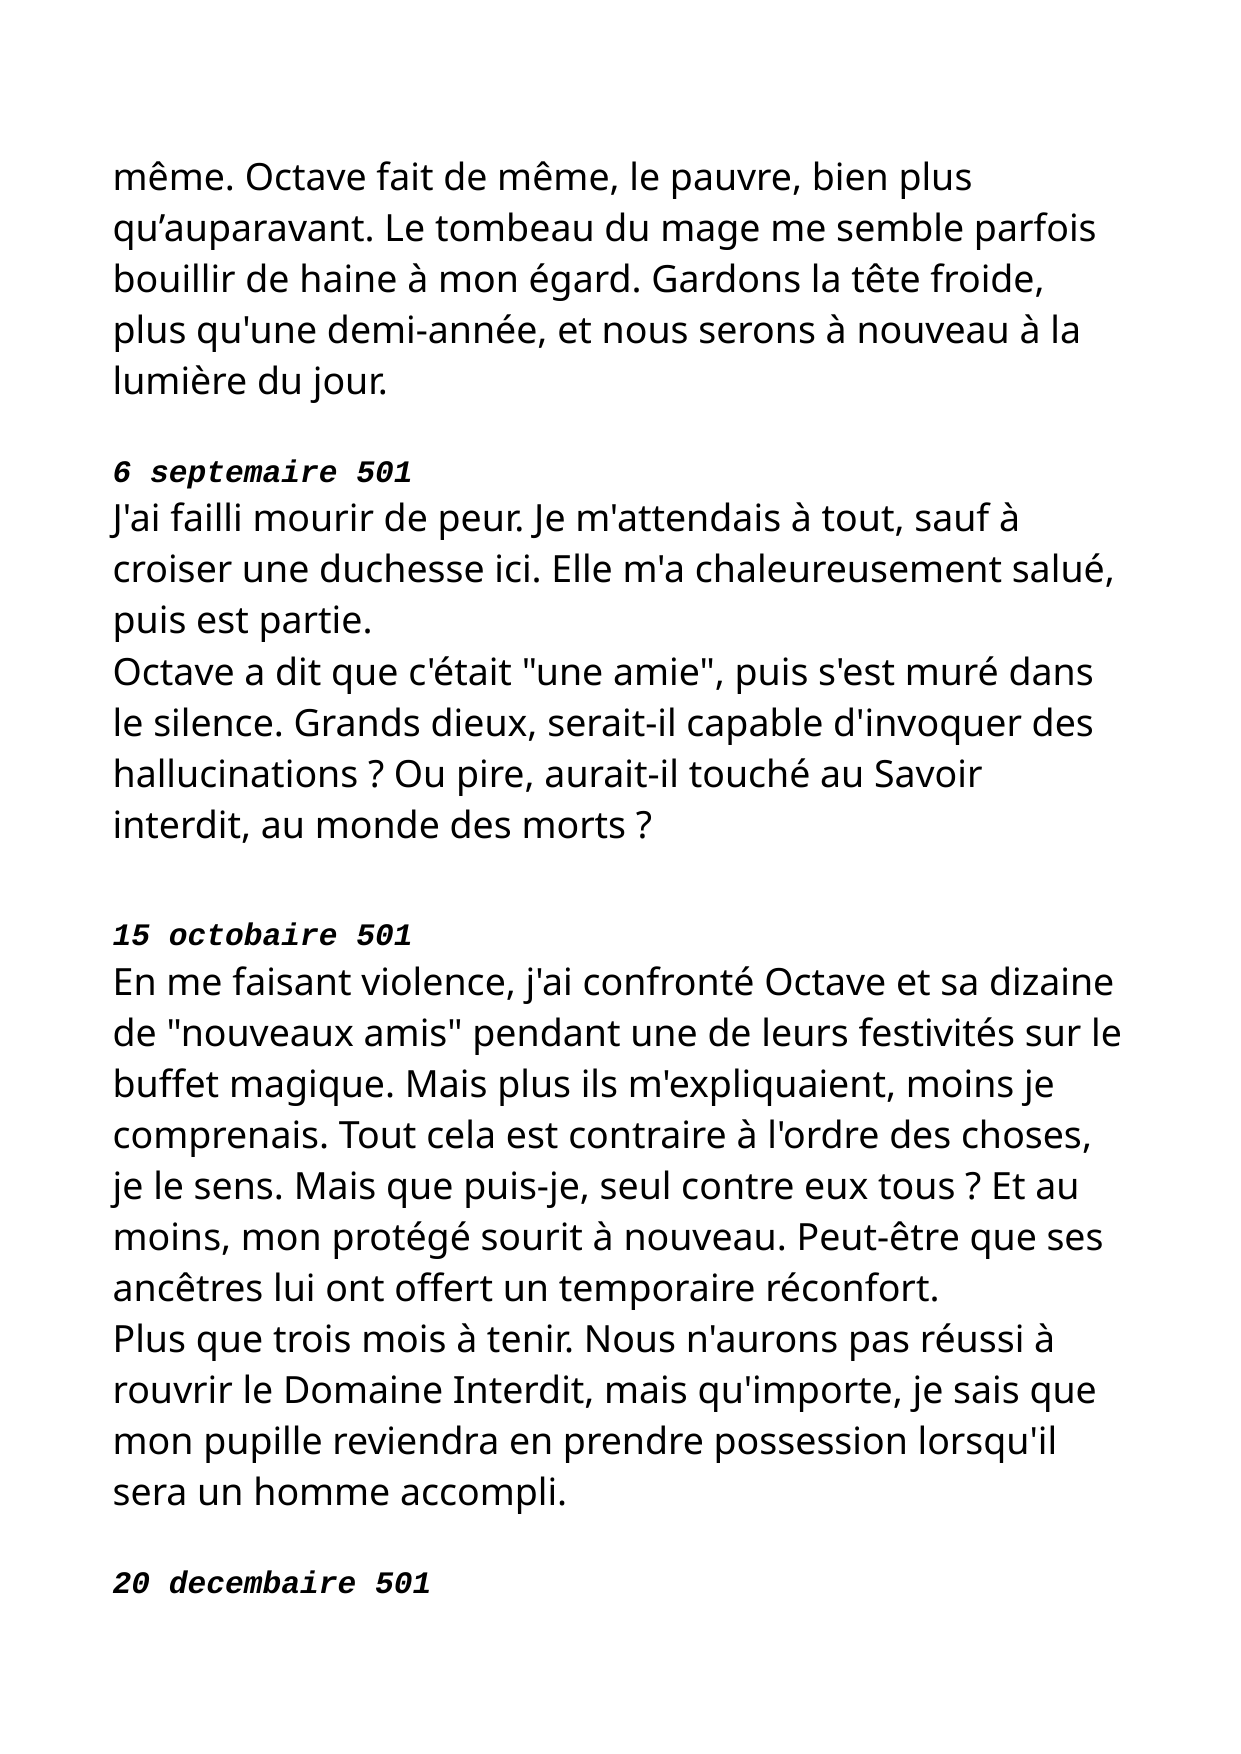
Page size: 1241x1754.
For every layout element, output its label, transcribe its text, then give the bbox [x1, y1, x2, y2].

text J'ai failli mourir de peur. Je m'attendais à tout, sauf à croiser une duchesse ici. Elle m'a chaleureusement salué, puis est partie. [112, 492, 1128, 645]
text 6 septemaire 501 [112, 456, 1128, 492]
text Plus que trois mois à tenir. Nous n'aurons pas réussi à rouvrir le Domaine Interdit, mais qu'importe, je sais que mon pupille reviendra en prendre possession lorsqu'il sera un homme accompli. [112, 1312, 1128, 1517]
text 15 octobaire 501 [112, 920, 1128, 955]
text 20 decembaire 501 [112, 1568, 1128, 1603]
text même. Octave fait de même, le pauvre, bien plus qu’auparavant. Le tombeau du mage me semble parfois bouillir de haine à mon égard. Gardons la tête froide, plus qu'une demi-année, et nous serons à nouveau à la lumière du jour. [112, 150, 1128, 405]
text En me faisant violence, j'ai confronté Octave et sa dizaine de "nouveaux amis" pendant une de leurs festivités sur le buffet magique. Mais plus ils m'expliquaient, moins je comprenais. Tout cela est contraire à l'ordre des choses, je le sens. Mais que puis-je, seul contre eux tous ? Et au moins, mon protégé sourit à nouveau. Peut-être que ses ancêtres lui ont offert un temporaire réconfort. [112, 955, 1128, 1312]
text Octave a dit que c'était "une amie", puis s'est muré dans le silence. Grands dieux, serait-il capable d'invoquer des hallucinations ? Ou pire, aurait-il touché au Savoir interdit, au monde des morts ? [112, 645, 1128, 849]
